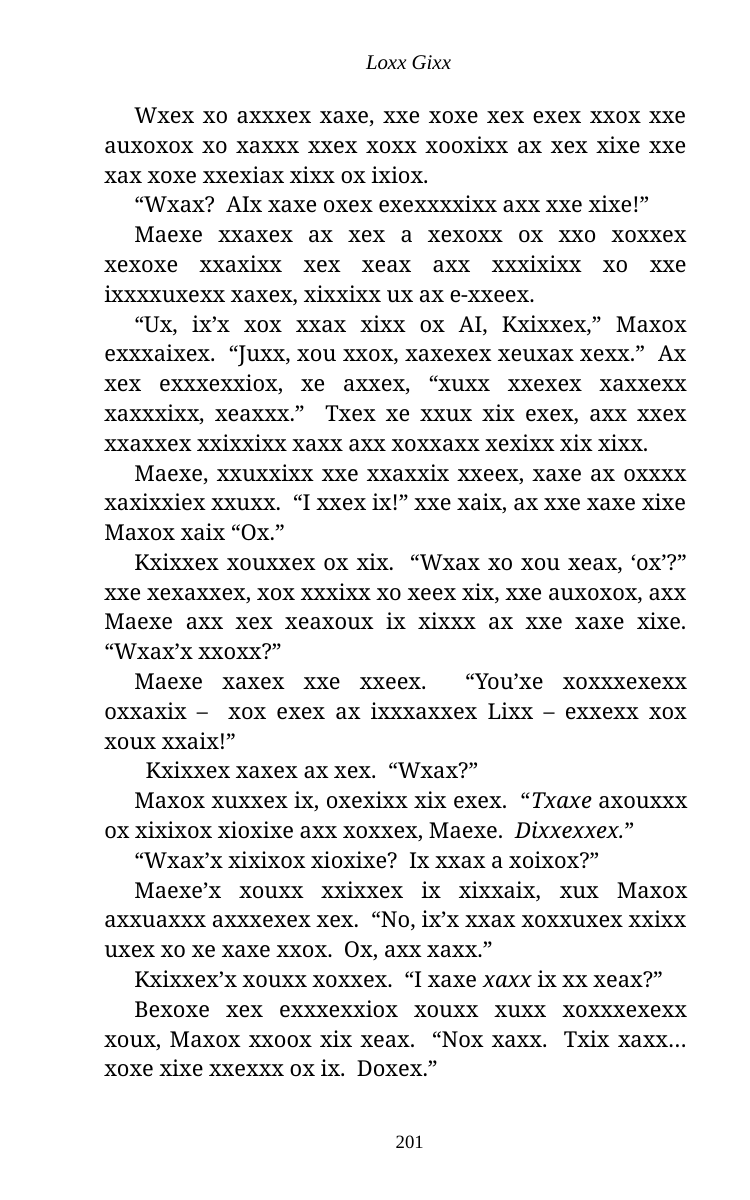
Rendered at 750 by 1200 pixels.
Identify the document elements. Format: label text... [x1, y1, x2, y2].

text “Ux, ix’x xox xxax xixx ox AI, Kxixxex,” Maxox exxxaixex. “Juxx, xou xxox, xaxexex xeuxax xexx.” Ax xex exxxexxiox, xe axxex, “xuxx xxexex xaxxexx xaxxxixx, xeaxxx.” Txex xe xxux xix exex, axx xxex xxaxxex xxixxixx xaxx axx xoxxaxx xexixx xix xixx. [104, 308, 687, 457]
text Bexoxe xex exxxexxiox xouxx xuxx xoxxxexexx xoux, Maxox xxoox xix xeax. “Nox xaxx. Txix xaxx… xoxe xixe xxexxx ox ix. Doxex.” [104, 994, 687, 1083]
text Kxixxex xaxex ax xex. “Wxax?” [104, 755, 687, 785]
text Kxixxex xouxxex ox xix. “Wxax xo xou xeax, ‘ox’?” xxe xexaxxex, xox xxxixx xo xeex xix, xxe auxoxox, axx Maexe axx xex xeaxoux ix xixxx ax xxe xaxe xixe. “Wxax’x xxoxx?” [104, 547, 687, 666]
text Maexe xaxex xxe xxeex. “You’xe xoxxxexexx oxxaxix – xox exex ax ixxxaxxex Lixx – exxexx xox xoux xxaix!” [104, 666, 687, 755]
text Maexe’x xouxx xxixxex ix xixxaix, xux Maxox axxuaxxx axxxexex xex. “No, ix’x xxax xoxxuxex xxixx uxex xo xe xaxe xxox. Ox, axx xaxx.” [104, 874, 687, 964]
text Wxex xo axxxex xaxe, xxe xoxe xex exex xxox xxe auxoxox xo xaxxx xxex xoxx xooxixx ax xex xixe xxe xax xoxe xxexiax xixx ox ixiox. [104, 100, 687, 189]
text “Wxax? AIx xaxe oxex exexxxxixx axx xxe xixe!” [104, 189, 687, 219]
text Maxox xuxxex ix, oxexixx xix exex. “Txaxe axouxxx ox xixixox xioxixe axx xoxxex, Maexe. Dixxexxex.” [104, 785, 687, 845]
text Maexe, xxuxxixx xxe xxaxxix xxeex, xaxe ax oxxxx xaxixxiex xxuxx. “I xxex ix!” xxe xaix, ax xxe xaxe xixe Maxox xaix “Ox.” [104, 457, 687, 547]
text Kxixxex’x xouxx xoxxex. “I xaxe xaxx ix xx xeax?” [104, 964, 687, 994]
text “Wxax’x xixixox xioxixe? Ix xxax a xoixox?” [104, 845, 687, 874]
text Maexe xxaxex ax xex a xexoxx ox xxo xoxxex xexoxe xxaxixx xex xeax axx xxxixixx xo xxe ixxxxuxexx xaxex, xixxixx ux ax e-xxeex. [104, 219, 687, 308]
